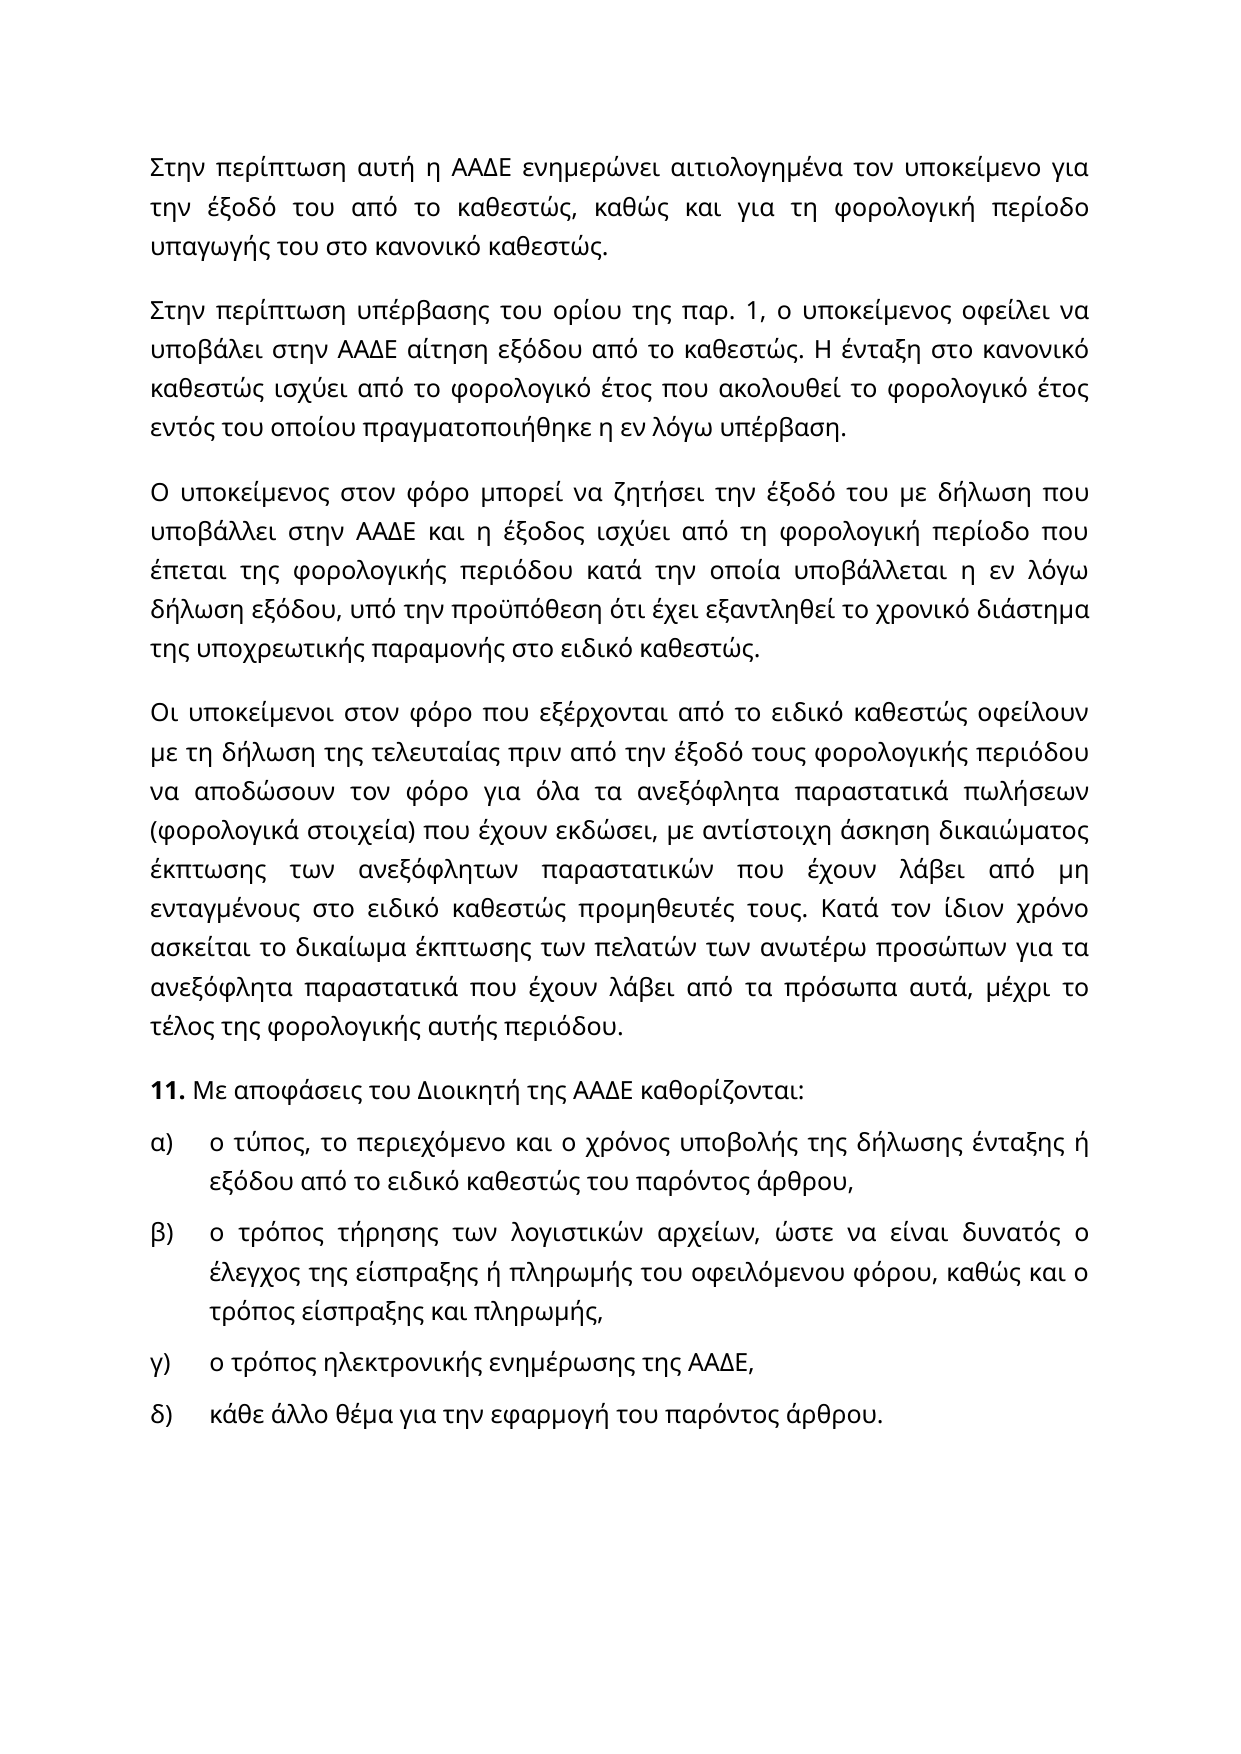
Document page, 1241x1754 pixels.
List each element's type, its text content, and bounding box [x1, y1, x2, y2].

text Στην περίπτωση υπέρβασης του ορίου της παρ. 1, ο υποκείμενος οφείλει να υποβάλει στην ΑΑΔΕ αίτηση εξόδου από το καθεστώς. Η ένταξη στο κανονικό καθεστώς ισχύει από το φορολογικό έτος που ακολουθεί το φορολογικό έτος εντός του οποίου πραγματοποιήθηκε η εν λόγω υπέρβαση. [150, 292, 1090, 444]
list δ) κάθε άλλο θέμα για την εφαρμογή του παρόντος άρθρου. [150, 1397, 1090, 1431]
text Οι υποκείμενοι στον φόρο που εξέρχονται από το ειδικό καθεστώς οφείλουν με τη δήλωση της τελευταίας πριν από την έξοδό τους φορολογικής περιόδου να αποδώσουν τον φόρο για όλα τα ανεξόφλητα παραστατικά πωλήσεων (φορολογικά στοιχεία) που έχουν εκδώσει, με αντίστοιχη άσκηση δικαιώματος έκπτωσης των ανεξόφλητων παραστατικών που έχουν λάβει από μη ενταγμένους στο ειδικό καθεστώς προμηθευτές τους. Κατά τον ίδιον χρόνο ασκείται το δικαίωμα έκπτωσης των πελατών των ανωτέρω προσώπων για τα ανεξόφλητα παραστατικά που έχουν λάβει από τα πρόσωπα αυτά, μέχρι το τέλος της φορολογικής αυτής περιόδου. [150, 695, 1090, 1042]
list α) ο τύπος, το περιεχόμενο και ο χρόνος υποβολής της δήλωσης ένταξης ή εξόδου από το ειδικό καθεστώς του παρόντος άρθρου, [150, 1124, 1090, 1197]
list β) ο τρόπος τήρησης των λογιστικών αρχείων, ώστε να είναι δυνατός ο έλεγχος της είσπραξης ή πληρωμής του οφειλόμενου φόρου, καθώς και ο τρόπος είσπραξης και πληρωμής, [150, 1215, 1090, 1327]
text Στην περίπτωση αυτή η ΑΑΔΕ ενημερώνει αιτιολογημένα τον υποκείμενο για την έξοδό του από το καθεστώς, καθώς και για τη φορολογική περίοδο υπαγωγής του στο κανονικό καθεστώς. [150, 150, 1090, 262]
text 11. Με αποφάσεις του Διοικητή της ΑΑΔΕ καθορίζονται: [150, 1072, 1090, 1107]
text Ο υποκείμενος στον φόρο μπορεί να ζητήσει την έξοδό του με δήλωση που υποβάλλει στην ΑΑΔΕ και η έξοδος ισχύει από τη φορολογική περίοδο που έπεται της φορολογικής περιόδου κατά την οποία υποβάλλεται η εν λόγω δήλωση εξόδου, υπό την προϋπόθεση ότι έχει εξαντληθεί το χρονικό διάστημα της υποχρεωτικής παραμονής στο ειδικό καθεστώς. [150, 474, 1090, 665]
list γ) ο τρόπος ηλεκτρονικής ενημέρωσης της ΑΑΔΕ, [150, 1345, 1090, 1379]
